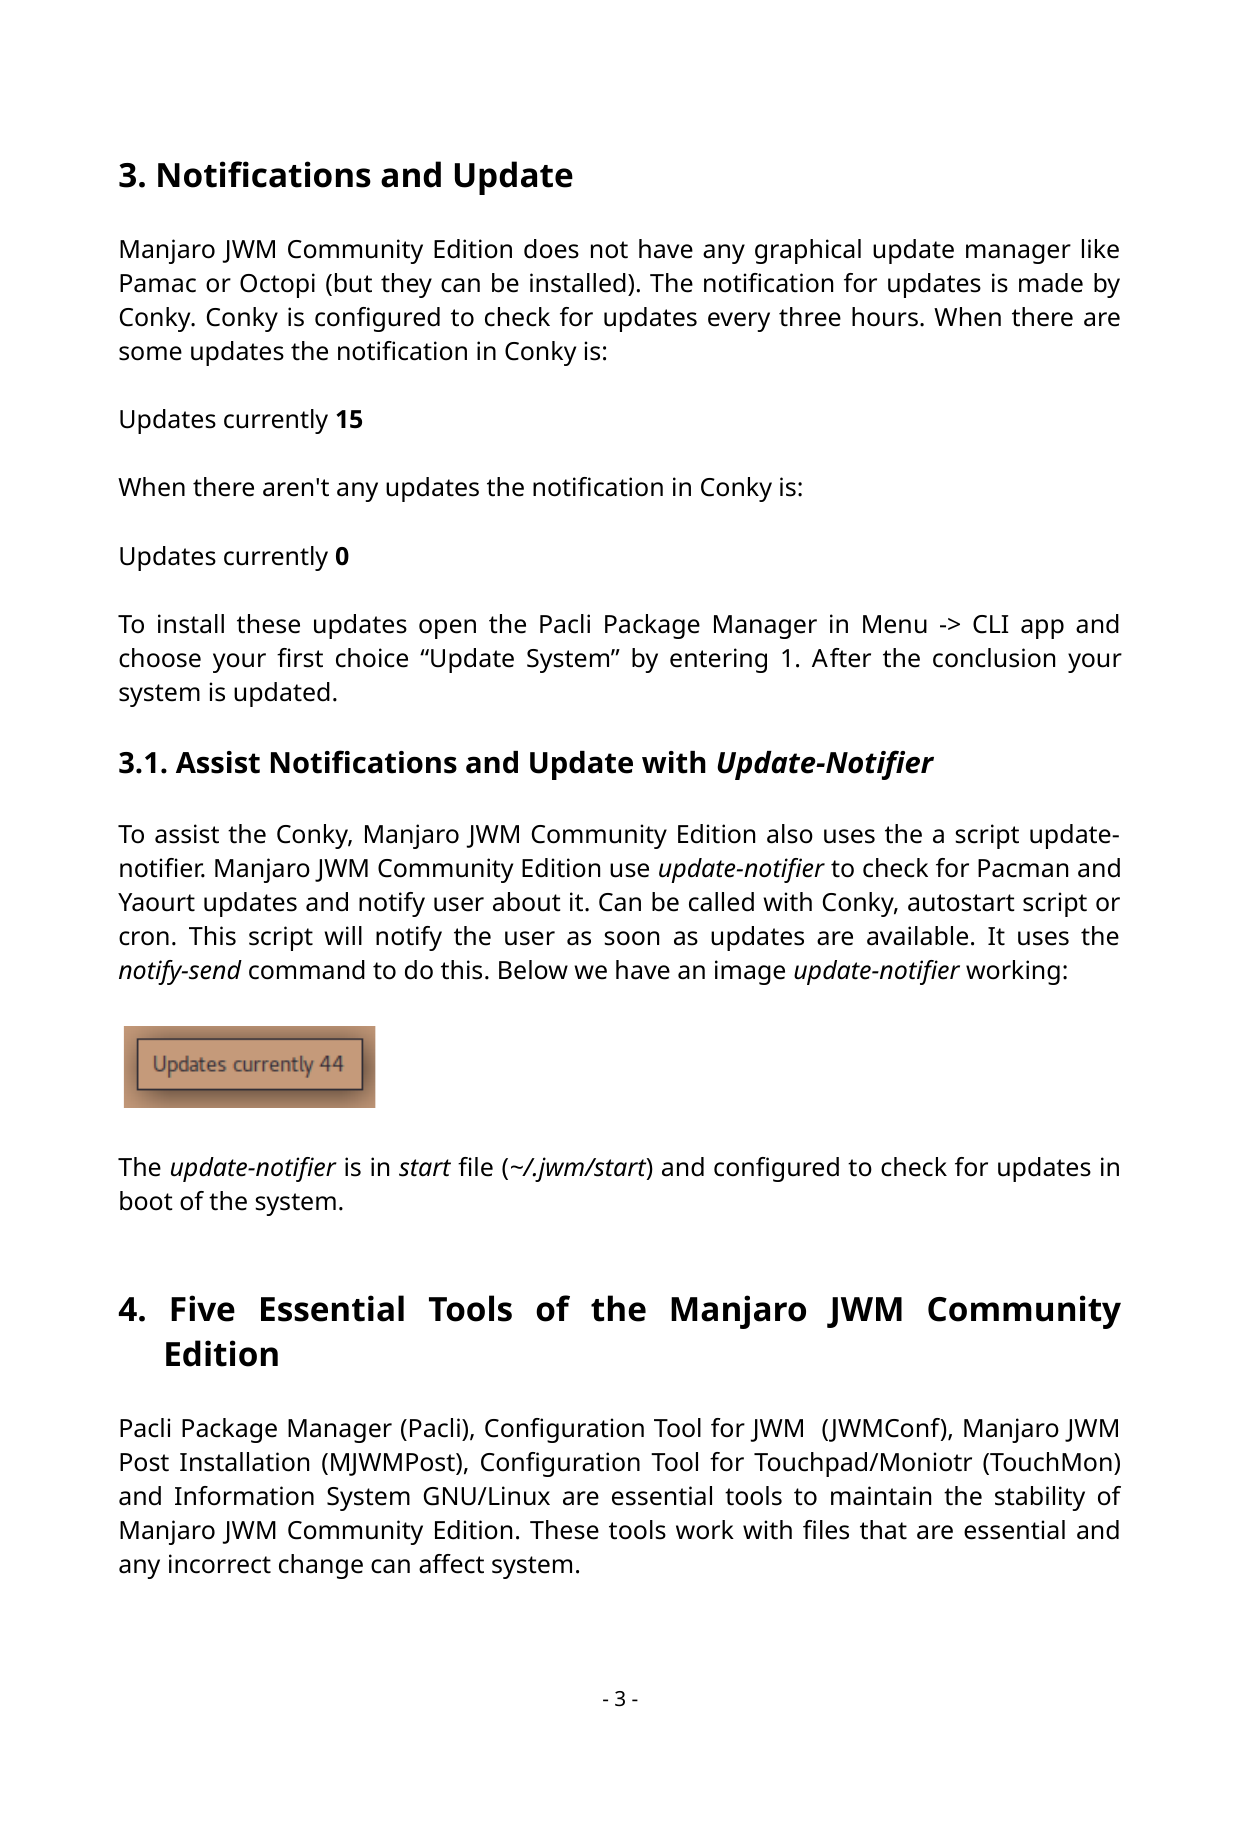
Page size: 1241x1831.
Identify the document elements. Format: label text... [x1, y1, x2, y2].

subtitle 3.1. Assist Notifications and Update with Update-Notifier [118, 743, 1122, 782]
text Updates currently 0 [118, 538, 1122, 572]
text To assist the Conky, Manjaro JWM Community Edition also uses the a script update-notifier. Manjaro JWM Community Edition use update-notifier to check for Pacman and Yaourt updates and notify user about it. Can be called with Conky, autostart script or cron. This script will notify the user as soon as updates are available. It uses the notify-send command to do this. Below we have an image update-notifier working: [118, 816, 1122, 987]
text Manjaro JWM Community Edition does not have any graphical update manager like Pamac or Octopi (but they can be installed). The notification for updates is made by Conky. Conky is configured to check for updates every three hours. When there are some updates the notification in Conky is: [118, 232, 1122, 368]
table_header [118, 1021, 1122, 1115]
text To install these updates open the Pacli Package Manager in Menu -> CLI app and choose your first choice “Update System” by entering 1. After the conclusion your system is updated. [118, 606, 1122, 708]
text The update-notifier is in start file (~/.jwm/start) and configured to check for updates in boot of the system. [118, 1149, 1122, 1217]
picture [123, 1026, 376, 1108]
subtitle 4. Five Essential Tools of the Manjaro JWM Community Edition [118, 1286, 1122, 1376]
text Updates currently 15 [118, 402, 1122, 436]
text When there aren't any updates the notification in Conky is: [118, 436, 1122, 504]
text Pacli Package Manager (Pacli), Configuration Tool for JWM (JWMConf), Manjaro JWM Post Installation (MJWMPost), Configuration Tool for Touchpad/Moniotr (TouchMon) and Information System GNU/Linux are essential tools to maintain the stability of Manjaro JWM Community Edition. These tools work with files that are essential and any incorrect change can affect system. [118, 1410, 1122, 1581]
subtitle 3. Notifications and Update [118, 152, 1122, 198]
